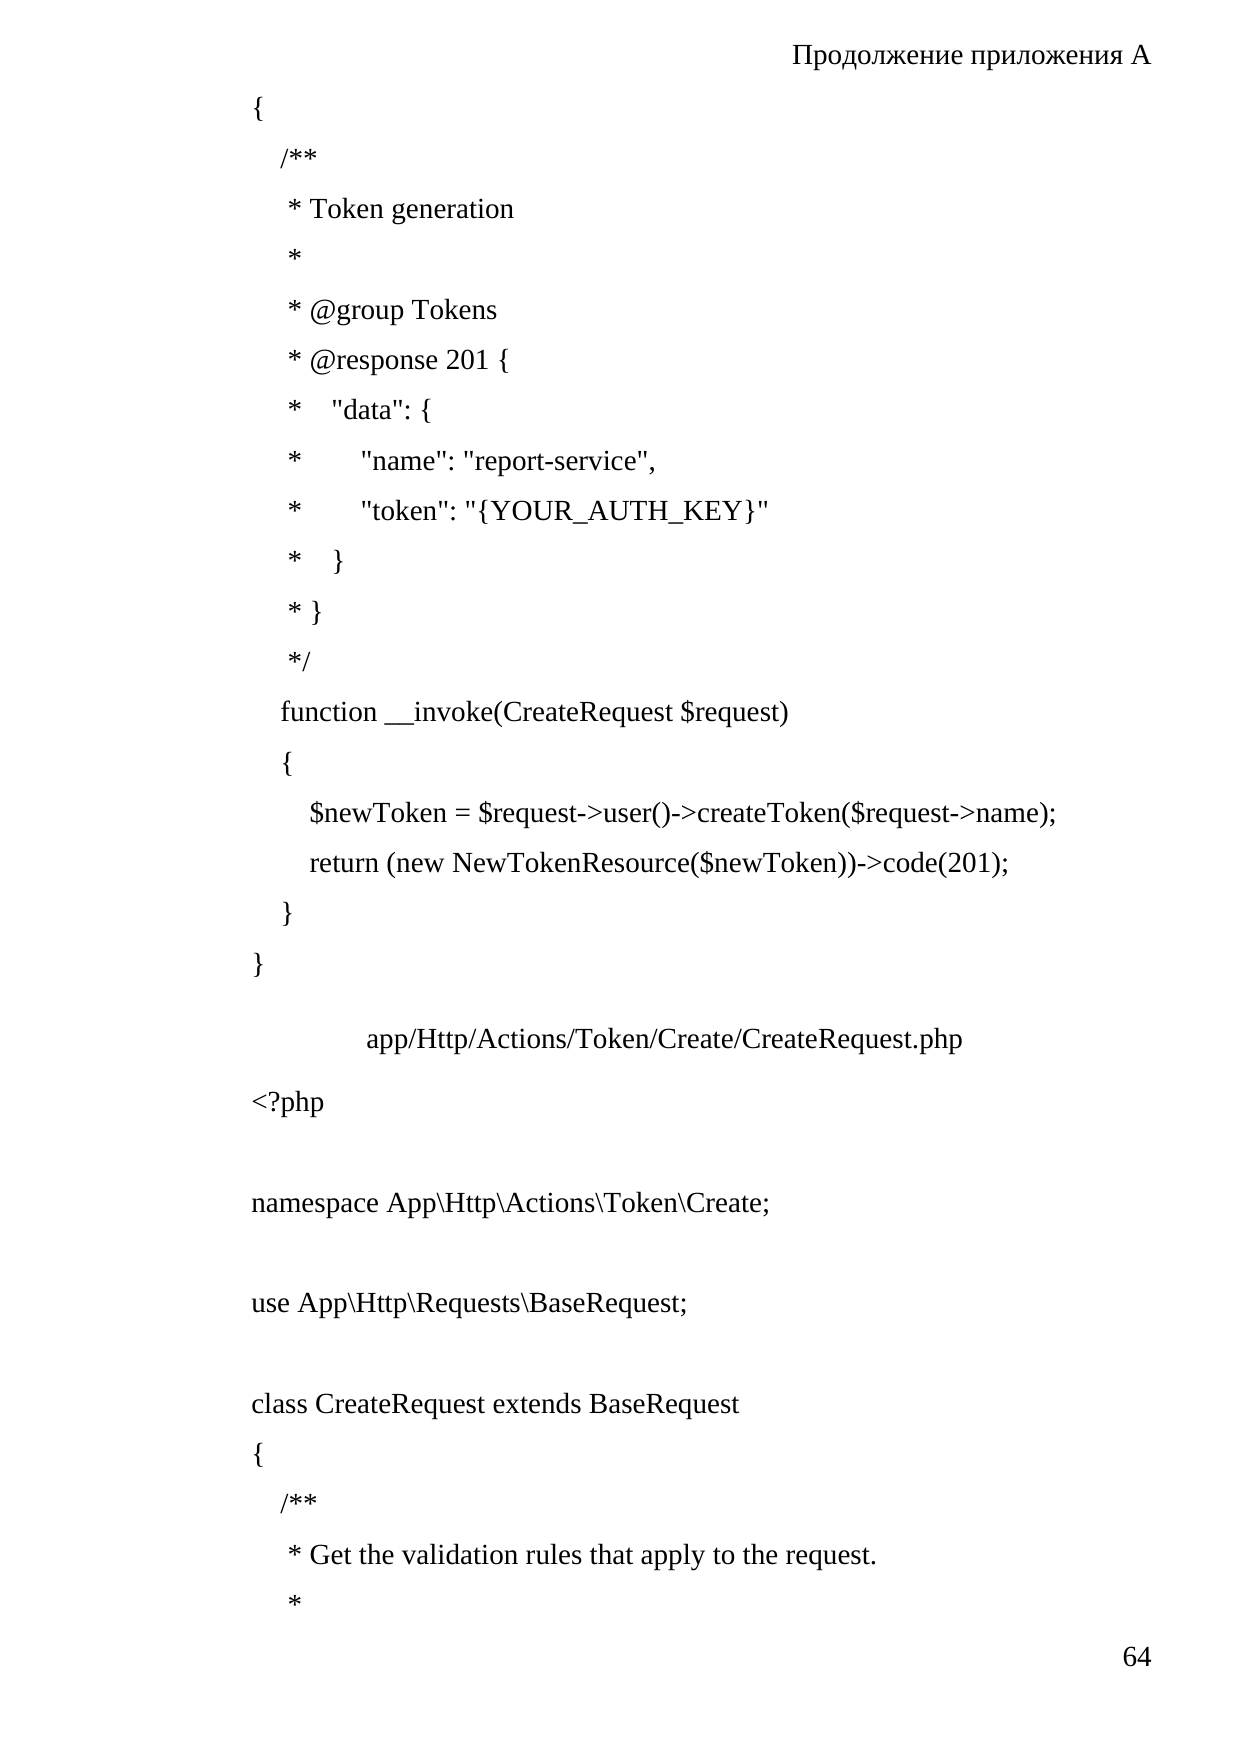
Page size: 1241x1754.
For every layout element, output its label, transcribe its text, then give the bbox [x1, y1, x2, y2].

text */ [177, 644, 1152, 678]
text * [177, 1587, 1152, 1621]
text use App\Http\Requests\BaseRequest; [177, 1285, 1152, 1319]
text * "name": "report-service", [177, 443, 1152, 476]
text function __invoke(CreateRequest $request) [177, 694, 1152, 728]
text * [177, 242, 1152, 275]
text * "data": { [177, 392, 1152, 426]
text $newToken = $request->user()->createToken($request->name); [177, 795, 1152, 828]
text * } [177, 594, 1152, 627]
text { [177, 91, 1152, 124]
text /** [177, 1487, 1152, 1520]
text * } [177, 543, 1152, 577]
text * Token generation [177, 191, 1152, 225]
text { [177, 1436, 1152, 1470]
text namespace App\Http\Actions\Token\Create; [177, 1185, 1152, 1218]
text } [177, 946, 1152, 979]
text * @response 201 { [177, 342, 1152, 376]
text <?php [177, 1084, 1152, 1118]
text /** [177, 141, 1152, 174]
text class CreateRequest extends BaseRequest [177, 1386, 1152, 1419]
text * @group Tokens [177, 292, 1152, 325]
text { [177, 745, 1152, 778]
text } [177, 896, 1152, 929]
text return (new NewTokenResource($newToken))->code(201); [177, 845, 1152, 879]
text * "token": "{YOUR_AUTH_KEY}" [177, 493, 1152, 527]
subtitle app/Http/Actions/Token/Create/CreateRequest.php [177, 1021, 1152, 1055]
text * Get the validation rules that apply to the request. [177, 1537, 1152, 1570]
